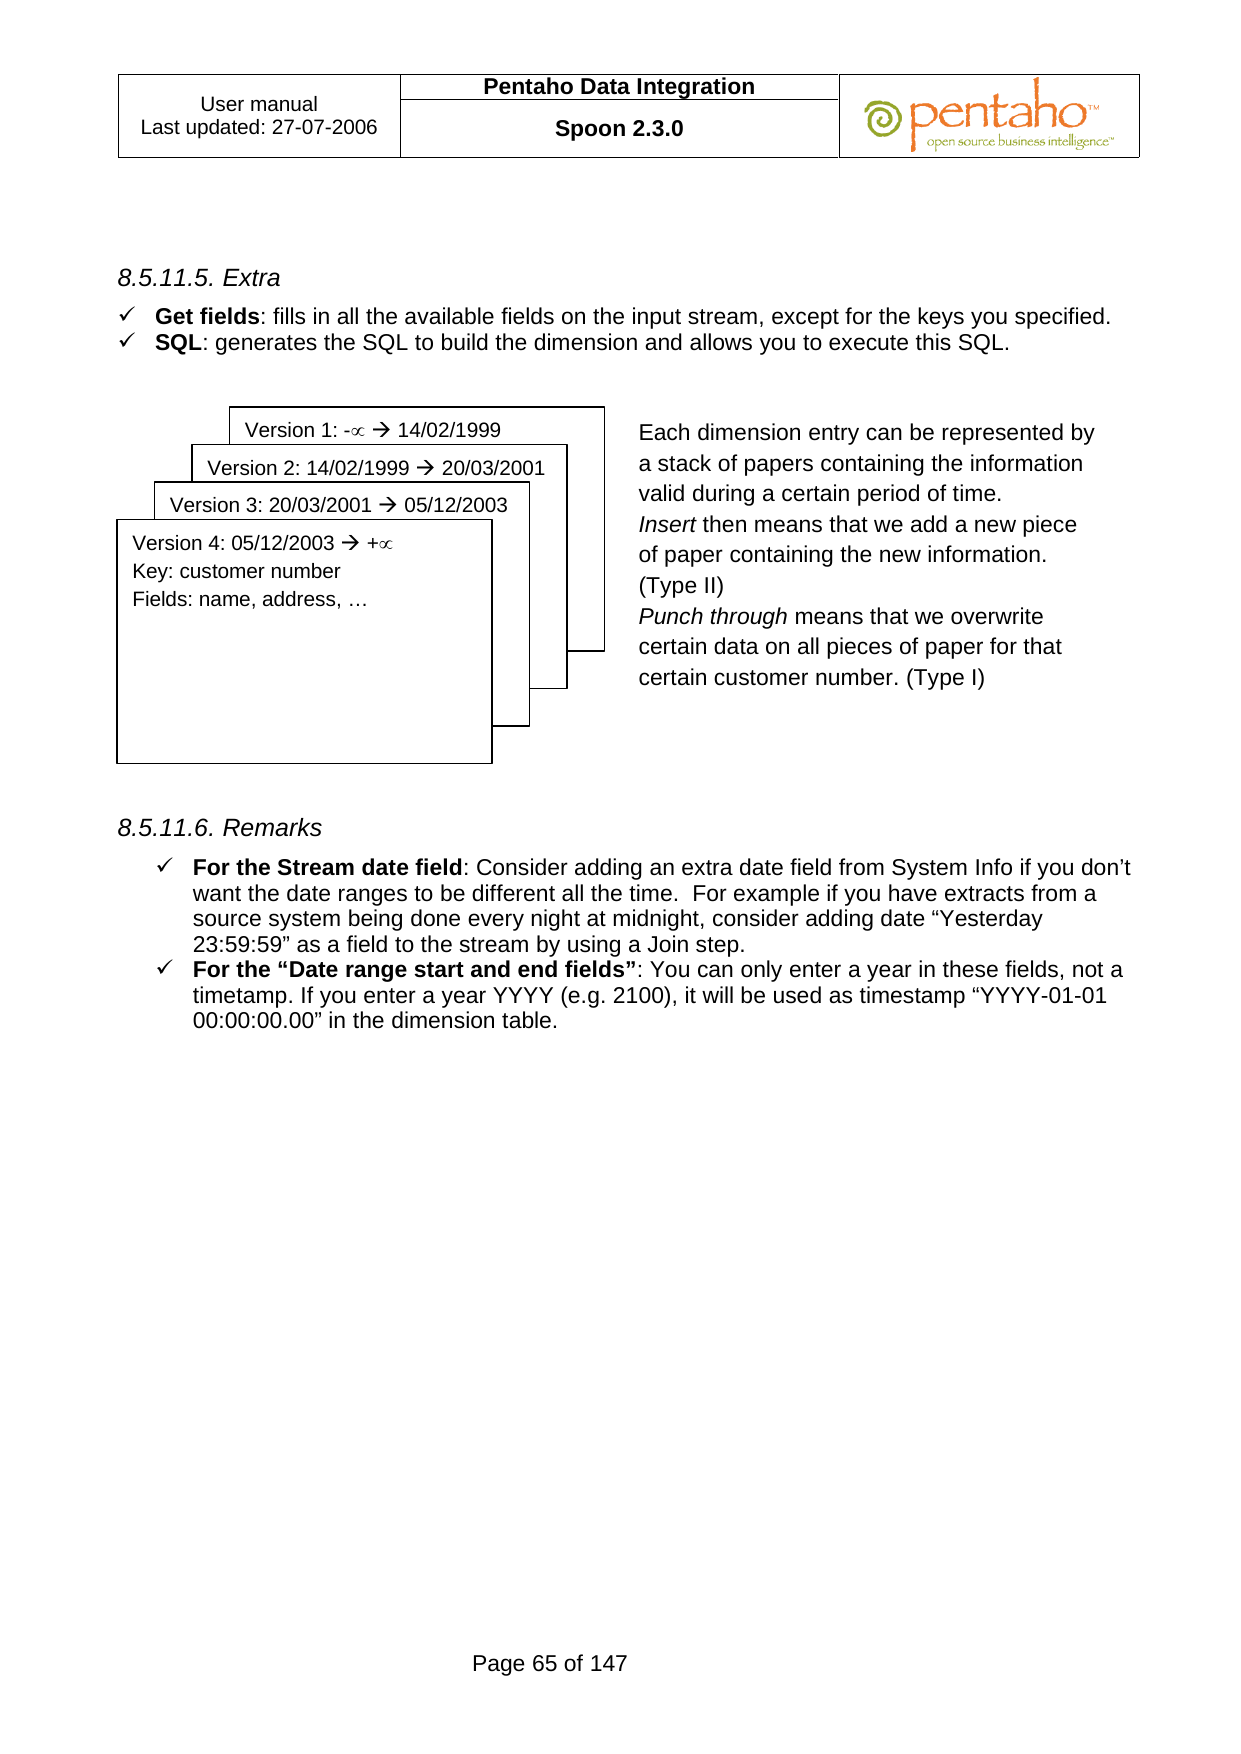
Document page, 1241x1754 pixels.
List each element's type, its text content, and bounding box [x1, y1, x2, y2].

list SQL: generates the SQL to build the dimension and allows you to execute this SQL. [117, 329, 1137, 355]
subtitle Remarks [117, 814, 1137, 842]
list For the Stream date field: Consider adding an extra date field from System Info if you don’t want the date ranges to be different all the time. For example if you have extracts from a source system being done every night at midnight, consider adding date “Yesterday 23:59:59” as a field to the stream by using a Join step. [155, 854, 1137, 957]
list Get fields: fills in all the available fields on the input stream, except for the keys you specified. [117, 304, 1137, 329]
list For the “Date range start and end fields”: You can only enter a year in these fields, not a timetamp. If you enter a year YYYY (e.g. 2100), it will be used as timestamp “YYYY-01-01 00:00:00.00” in the dimension table. [155, 957, 1137, 1034]
subtitle Extra [117, 263, 1137, 291]
